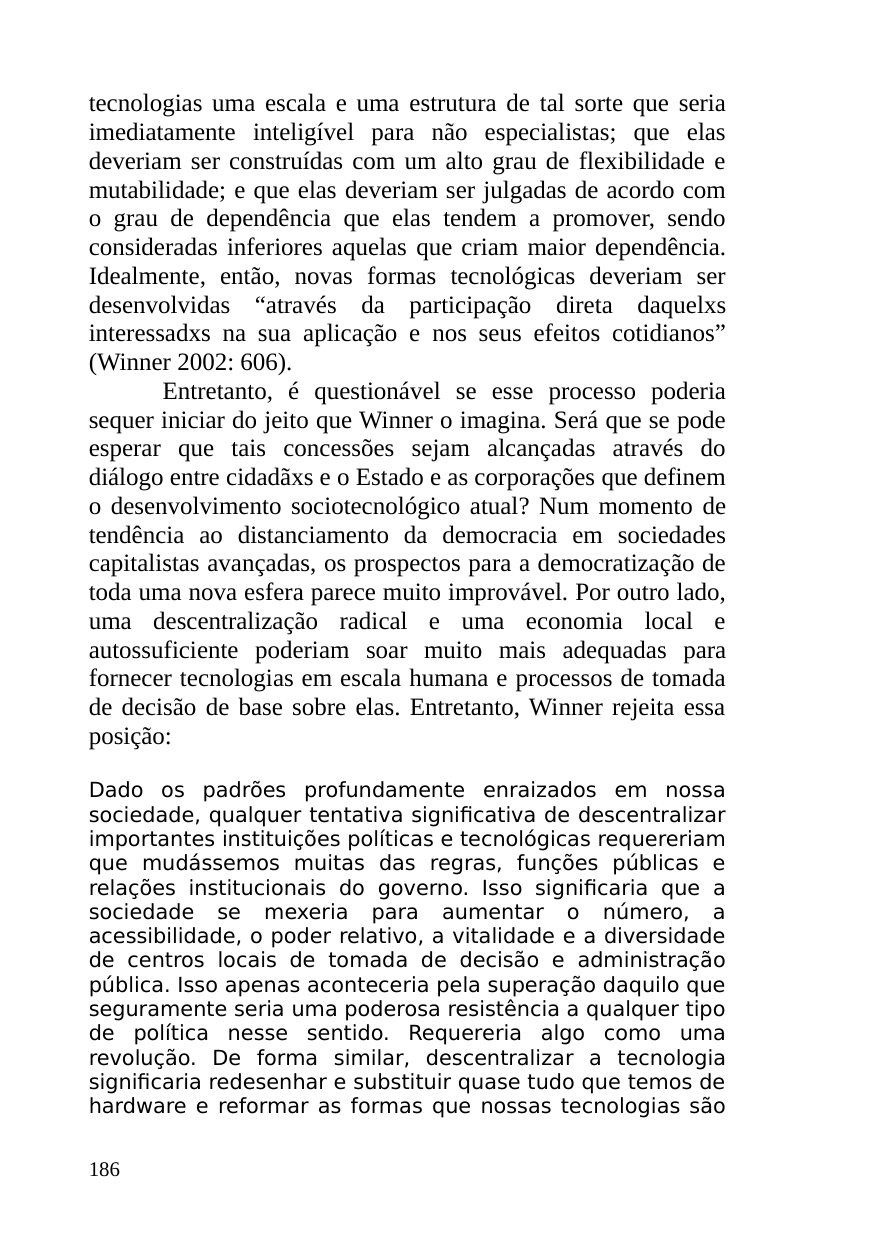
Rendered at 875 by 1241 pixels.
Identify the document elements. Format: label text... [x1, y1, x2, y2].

text Entretanto, é questionável se esse processo poderia sequer iniciar do jeito que Winner o imagina. Será que se pode esperar que tais concessões sejam alcançadas através do diálogo entre cidadãxs e o Estado e as corporações que definem o desenvolvimento sociotecnológico atual? Num momento de tendência ao distanciamento da democracia em sociedades capitalistas avançadas, os prospectos para a democratização de toda uma nova esfera parece muito improvável. Por outro lado, uma descentralização radical e uma economia local e autossuficiente poderiam soar muito mais adequadas para fornecer tecnologias em escala humana e processos de tomada de decisão de base sobre elas. Entretanto, Winner rejeita essa posição: [88, 376, 726, 750]
text Dado os padrões profundamente enraizados em nossa sociedade, qualquer tentativa significativa de descentralizar importantes instituições políticas e tecnológicas requereriam que mudássemos muitas das regras, funções públicas e relações institucionais do governo. Isso significaria que a sociedade se mexeria para aumentar o número, a acessibilidade, o poder relativo, a vitalidade e a diversidade de centros locais de tomada de decisão e administração pública. Isso apenas aconteceria pela superação daquilo que seguramente seria uma poderosa resistência a qualquer tipo de política nesse sentido. Requereria algo como uma revolução. De forma similar, descentralizar a tecnologia significaria redesenhar e substituir quase tudo que temos de hardware e reformar as formas que nossas tecnologias são [88, 778, 726, 1118]
text tecnologias uma escala e uma estrutura de tal sorte que seria imediatamente inteligível para não especialistas; que elas deveriam ser construídas com um alto grau de flexibilidade e mutabilidade; e que elas deveriam ser julgadas de acordo com o grau de dependência que elas tendem a promover, sendo consideradas inferiores aquelas que criam maior dependência. Idealmente, então, novas formas tecnológicas deveriam ser desenvolvidas “através da participação direta daquelxs interessadxs na sua aplicação e nos seus efeitos cotidianos” (Winner 2002: 606). [88, 88, 726, 376]
